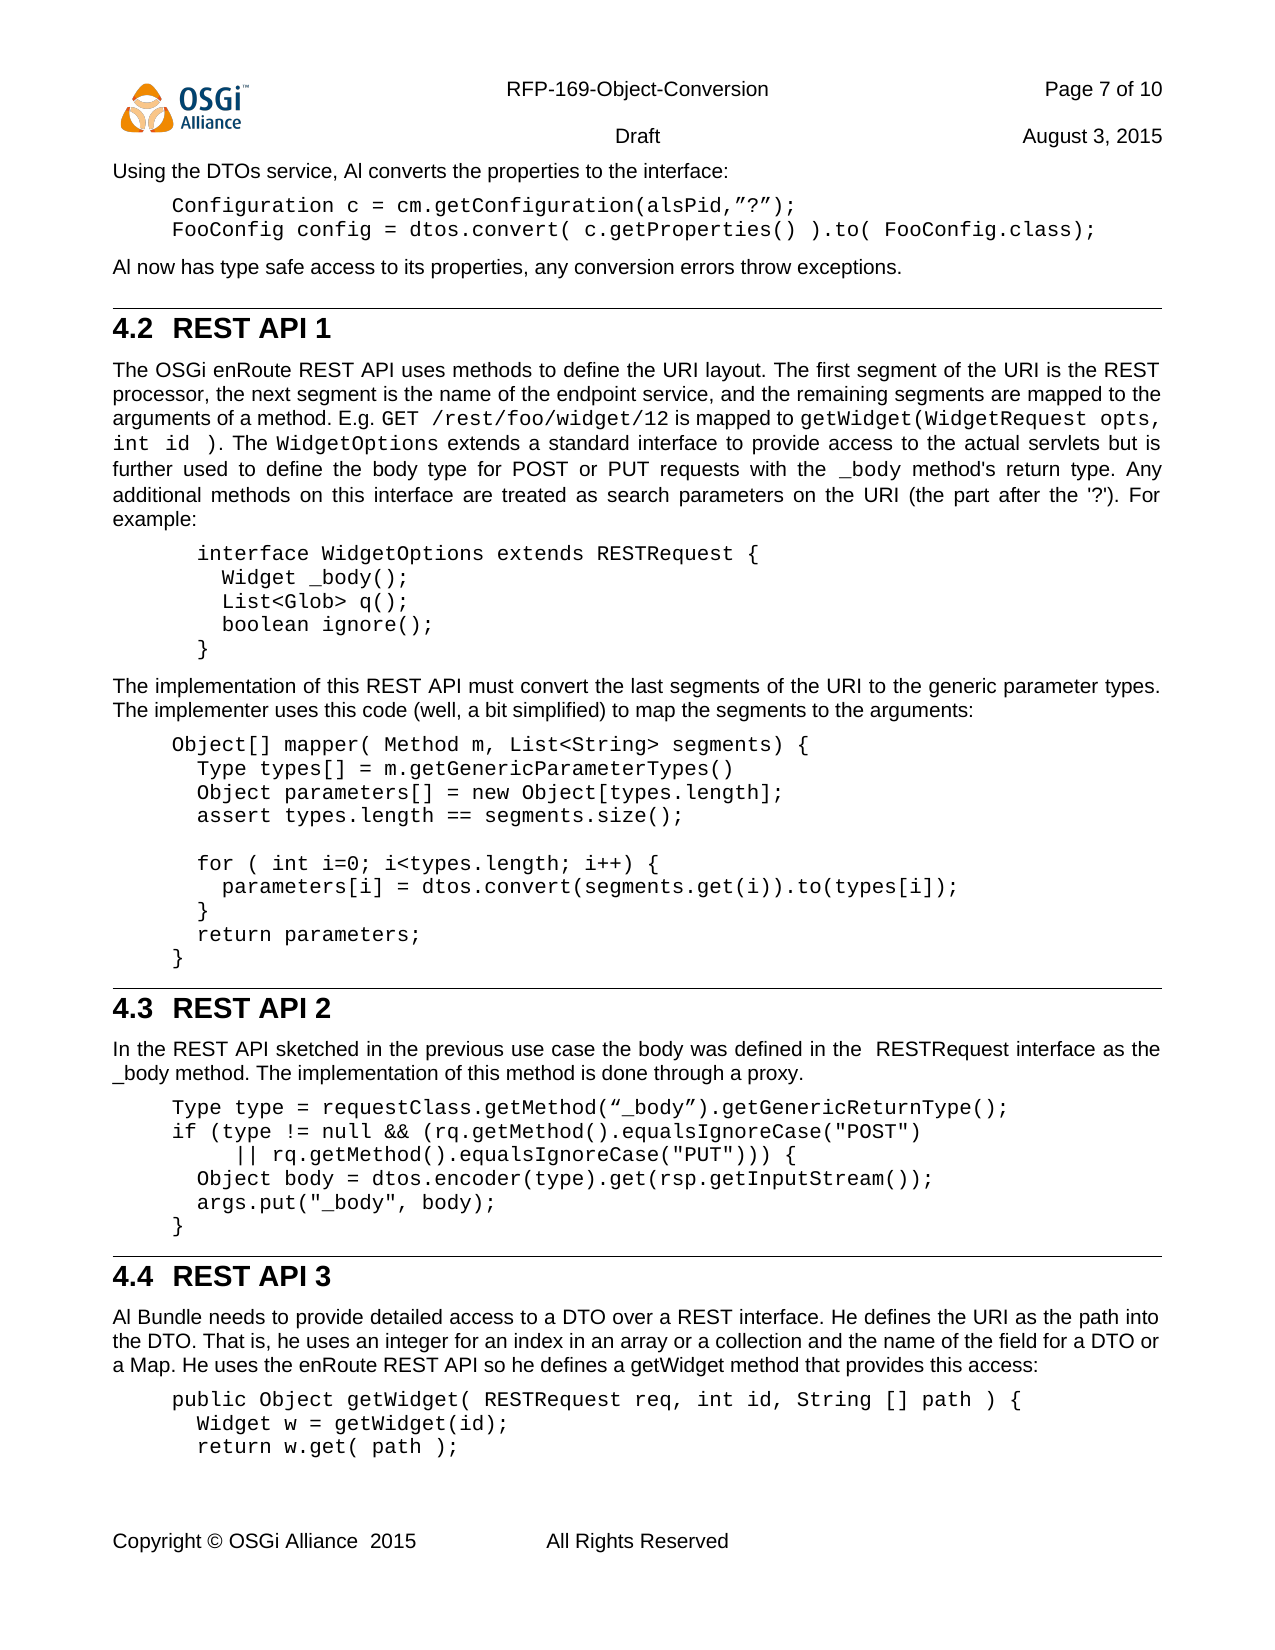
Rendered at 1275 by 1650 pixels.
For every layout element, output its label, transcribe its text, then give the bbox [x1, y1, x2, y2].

text interface WidgetOptions extends RESTRequest { [172, 543, 1162, 567]
text boolean ignore(); [172, 614, 1162, 638]
text Object[] mapper( Method m, List<String> segments) { [172, 734, 1162, 758]
text parameters[i] = dtos.convert(segments.get(i)).to(types[i]); [172, 876, 1162, 900]
text Al Bundle needs to provide detailed access to a DTO over a REST interface. He defines the URI as the path into the DTO. That is, he uses an integer for an index in an array or a collection and the name of the field for a DTO or a Map. He uses the enRoute REST API so he defines a getWidget method that provides this access: [112, 1305, 1162, 1377]
text } [172, 1215, 1162, 1239]
text Object parameters[] = new Object[types.length]; [172, 782, 1162, 805]
subtitle REST API 2 [112, 989, 1162, 1024]
text public Object getWidget( RESTRequest req, int id, String [] path ) { [172, 1389, 1162, 1413]
text Type type = requestClass.getMethod(“_body”).getGenericReturnType(); [172, 1097, 1162, 1121]
text return parameters; [172, 924, 1162, 947]
text if (type != null && (rq.getMethod().equalsIgnoreCase("POST") [172, 1121, 1162, 1144]
subtitle REST API 1 [112, 309, 1162, 345]
text In the REST API sketched in the previous use case the body was defined in the RESTRequest interface as the _body method. The implementation of this method is done through a proxy. [112, 1037, 1162, 1085]
text Widget w = getWidget(id); [172, 1413, 1162, 1437]
text Object body = dtos.encoder(type).get(rsp.getInputStream()); [172, 1168, 1162, 1192]
text assert types.length == segments.size(); [172, 805, 1162, 829]
text } [172, 947, 1162, 971]
text Configuration c = cm.getConfiguration(alsPid,”?”); [172, 195, 1162, 219]
text Widget _body(); [172, 567, 1162, 591]
text The OSGi enRoute REST API uses methods to define the URI layout. The first segment of the URI is the REST processor, the next segment is the name of the endpoint service, and the remaining segments are mapped to the arguments of a method. E.g. GET /rest/foo/widget/12 is mapped to getWidget(WidgetRequest opts, int id ). The WidgetOptions extends a standard interface to provide access to the actual servlets but is further used to define the body type for POST or PUT requests with the _body method's return type. Any additional methods on this interface are treated as search parameters on the URI (the part after the '?'). For example: [112, 357, 1162, 531]
subtitle REST API 3 [112, 1257, 1162, 1292]
text for ( int i=0; i<types.length; i++) { [172, 853, 1162, 876]
text } [172, 638, 1162, 662]
text List<Glob> q(); [172, 591, 1162, 614]
text } [172, 900, 1162, 924]
text The implementation of this REST API must convert the last segments of the URI to the generic parameter types. The implementer uses this code (well, a bit simplified) to map the segments to the arguments: [112, 674, 1162, 722]
text args.put("_body", body); [172, 1192, 1162, 1215]
text || rq.getMethod().equalsIgnoreCase("PUT"))) { [172, 1144, 1162, 1168]
text FooConfig config = dtos.convert( c.getProperties() ).to( FooConfig.class); [172, 219, 1162, 243]
picture [113, 76, 257, 140]
text Al now has type safe access to its properties, any conversion errors throw exceptions. [112, 255, 1162, 279]
text Type types[] = m.getGenericParameterTypes() [172, 758, 1162, 782]
text Using the DTOs service, Al converts the properties to the interface: [112, 159, 1162, 183]
text return w.get( path ); [172, 1437, 1162, 1460]
